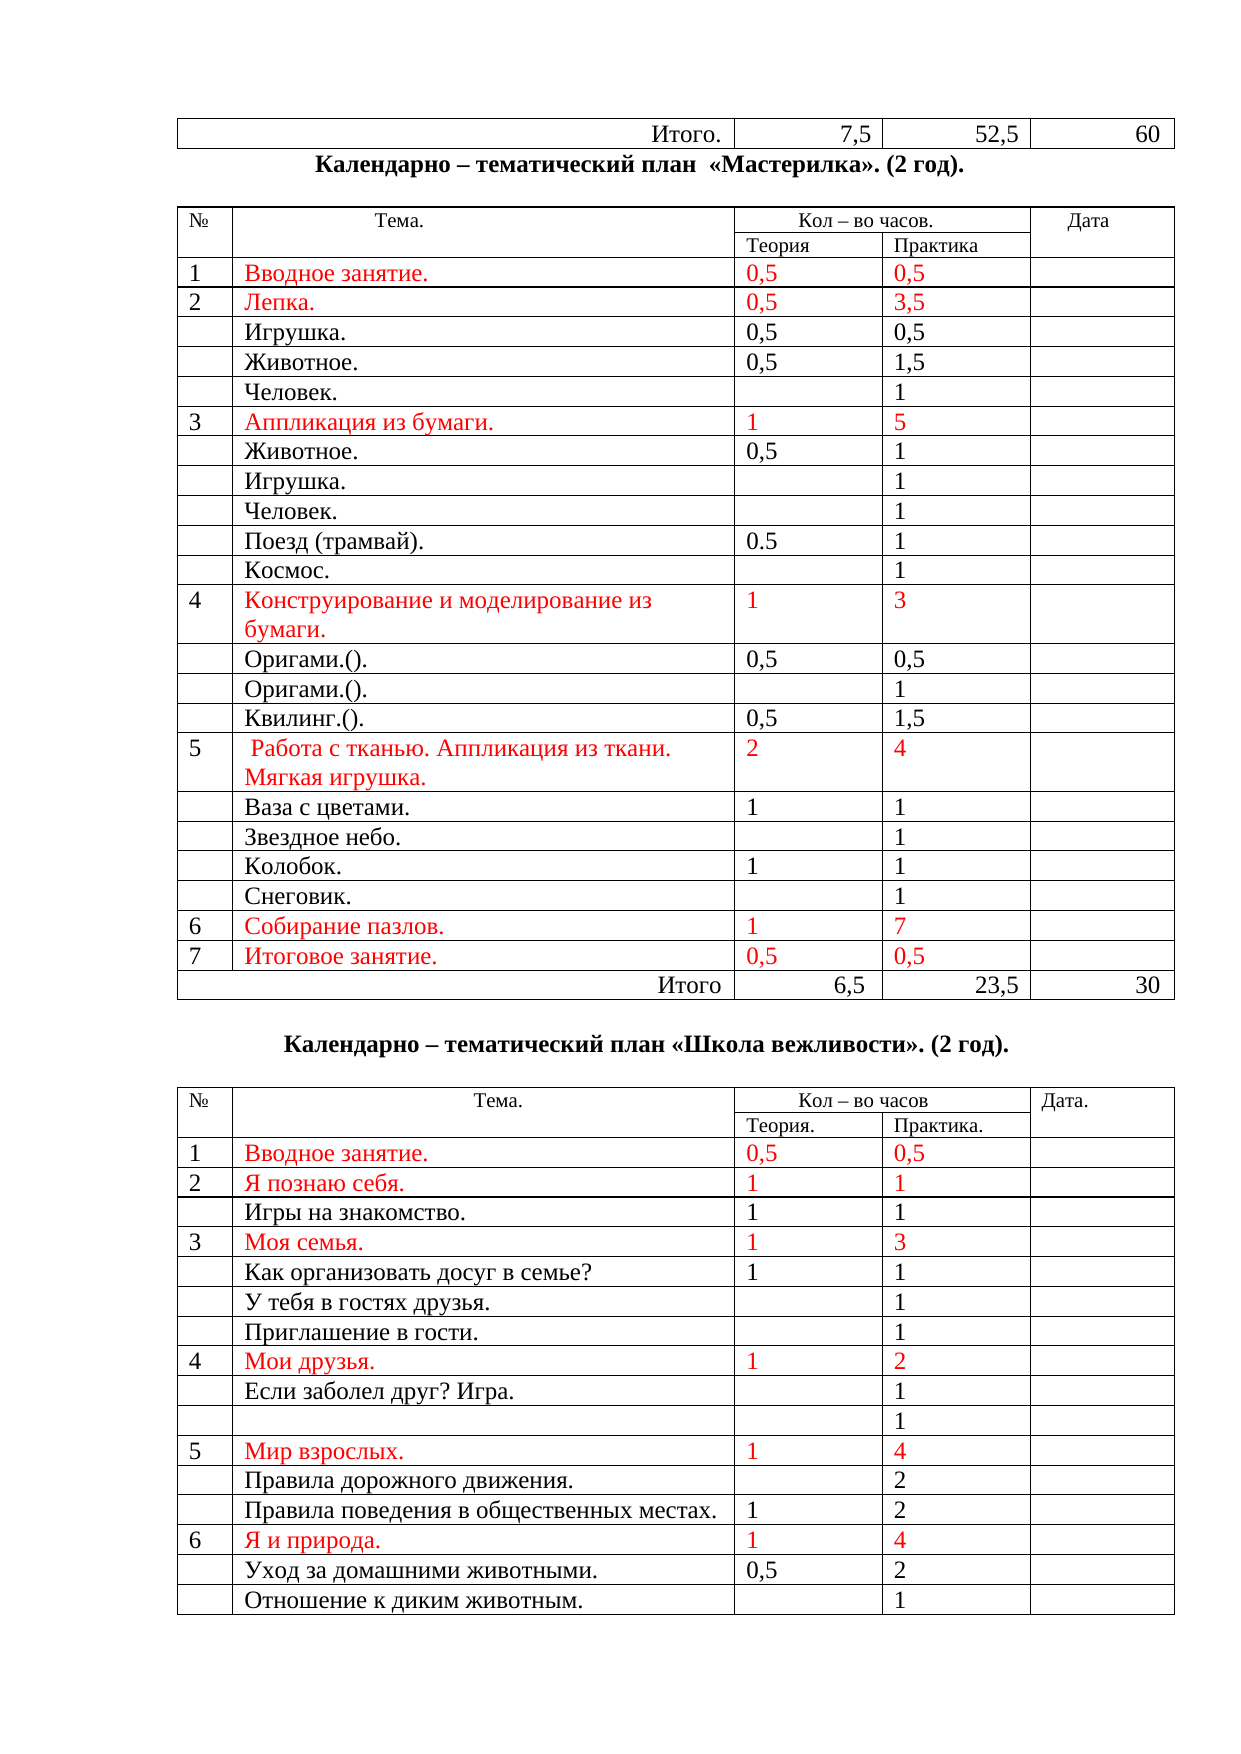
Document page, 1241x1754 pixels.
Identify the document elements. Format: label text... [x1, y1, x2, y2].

table_cell Животное. [233, 436, 734, 465]
table_cell [1031, 1168, 1174, 1196]
table_cell 1 [883, 1585, 1030, 1613]
table_cell Если заболел друг? Игра. [233, 1376, 734, 1405]
table_cell Работа с тканью. Аппликация из ткани. Мягкая игрушка. [233, 733, 734, 791]
table_cell [1031, 347, 1174, 376]
table_cell Правила поведения в общественных местах. [233, 1495, 734, 1524]
table_cell Итоговое занятие. [233, 941, 734, 969]
table_cell 7 [883, 911, 1030, 940]
table_header Тема. [233, 208, 734, 257]
table_cell 1 [883, 377, 1030, 406]
table_cell 2 [178, 1168, 232, 1196]
table_header Дата [1031, 208, 1174, 257]
table_cell [178, 1555, 232, 1584]
table_cell [178, 644, 232, 673]
table_cell [1031, 674, 1174, 702]
table_cell 6 [178, 1525, 232, 1554]
table_cell [1031, 258, 1174, 286]
table_cell 0,5 [883, 941, 1030, 969]
table_cell [178, 347, 232, 376]
table_cell [178, 881, 232, 910]
table_cell [178, 674, 232, 702]
table_cell [1031, 317, 1174, 346]
table_cell Животное. [233, 347, 734, 376]
table_cell [1031, 644, 1174, 673]
table_cell [1031, 407, 1174, 435]
table_cell 0,5 [735, 941, 882, 969]
table_cell 1 [735, 1525, 882, 1554]
table_cell 4 [883, 733, 1030, 791]
table_cell [1031, 881, 1174, 910]
table_cell 4 [883, 1525, 1030, 1554]
table_cell 1 [735, 1346, 882, 1375]
table_cell Мои друзья. [233, 1346, 734, 1375]
table_cell Лепка. [233, 288, 734, 316]
table_cell Теория [735, 233, 882, 257]
table_cell [178, 1198, 232, 1226]
table_header Кол – во часов. [735, 208, 1030, 232]
table_cell [1031, 556, 1174, 584]
table_cell 5 [178, 1436, 232, 1464]
table_cell 1 [735, 1227, 882, 1256]
table_cell 1 [735, 1436, 882, 1464]
table_cell Игрушка. [233, 317, 734, 346]
table_cell 3 [883, 585, 1030, 643]
table_cell 1 [735, 1257, 882, 1286]
table_cell 0,5 [883, 1138, 1030, 1167]
table_cell 0,5 [735, 317, 882, 346]
table_cell [1031, 1525, 1174, 1554]
table_cell 4 [178, 1346, 232, 1375]
table_cell [1031, 1495, 1174, 1524]
table_cell [735, 1376, 882, 1405]
table_cell [178, 1257, 232, 1286]
table_cell [1031, 1346, 1174, 1375]
table_cell Игры на знакомство. [233, 1198, 734, 1226]
table_cell 7 [178, 941, 232, 969]
table_cell [178, 704, 232, 732]
table_cell 1 [735, 585, 882, 643]
table_cell Аппликация из бумаги. [233, 407, 734, 435]
table_cell [178, 556, 232, 584]
table_cell Снеговик. [233, 881, 734, 910]
table_cell Космос. [233, 556, 734, 584]
text Календарно – тематический план «Школа вежливости». (2 год). [177, 1029, 1152, 1058]
table_cell 1 [735, 911, 882, 940]
table_cell [178, 466, 232, 495]
table_cell 1 [735, 1198, 882, 1226]
table_cell 4 [178, 585, 232, 643]
table_cell [735, 1406, 882, 1435]
table_cell 1 [883, 1406, 1030, 1435]
table_cell Я и природа. [233, 1525, 734, 1554]
table_cell Колобок. [233, 851, 734, 880]
table_cell 1 [735, 851, 882, 880]
table_cell [1031, 1555, 1174, 1584]
table_cell 1 [883, 436, 1030, 465]
table_cell Как организовать досуг в семье? [233, 1257, 734, 1286]
table_cell 3 [883, 1227, 1030, 1256]
table_cell Мир взрослых. [233, 1436, 734, 1464]
table_cell 0,5 [735, 1138, 882, 1167]
table_cell [1031, 1317, 1174, 1345]
table_cell Конструирование и моделирование из бумаги. [233, 585, 734, 643]
table_cell [1031, 941, 1174, 969]
table_header Тема. [233, 1088, 734, 1137]
table_cell [735, 377, 882, 406]
table_cell Я познаю себя. [233, 1168, 734, 1196]
table_cell 2 [178, 288, 232, 316]
table_cell Поезд (трамвай). [233, 526, 734, 554]
table_cell 1 [735, 1168, 882, 1196]
table_cell [1031, 1198, 1174, 1226]
table_cell 4 [883, 1436, 1030, 1464]
table_cell Собирание пазлов. [233, 911, 734, 940]
table_cell [1031, 1227, 1174, 1256]
table_header Дата. [1031, 1088, 1174, 1137]
table_cell 1 [735, 407, 882, 435]
table_cell 1 [883, 1198, 1030, 1226]
table_cell У тебя в гостях друзья. [233, 1287, 734, 1316]
table_cell Приглашение в гости. [233, 1317, 734, 1345]
table_cell [178, 496, 232, 525]
table_cell [1031, 1406, 1174, 1435]
table_cell 3 [178, 1227, 232, 1256]
table_cell [178, 1495, 232, 1524]
table_cell 2 [735, 733, 882, 791]
table_cell Уход за домашними животными. [233, 1555, 734, 1584]
table_cell 1 [883, 792, 1030, 821]
table_cell [178, 377, 232, 406]
table_cell [1031, 851, 1174, 880]
table_cell 3 [178, 407, 232, 435]
table_cell Практика [883, 233, 1030, 257]
table_header № [178, 208, 232, 257]
table_cell 1 [883, 1376, 1030, 1405]
table_cell [735, 496, 882, 525]
table_cell [178, 1376, 232, 1405]
table_cell [735, 466, 882, 495]
table_cell 5 [178, 733, 232, 791]
table_cell 0,5 [735, 288, 882, 316]
table_cell [178, 526, 232, 554]
table_cell Звездное небо. [233, 822, 734, 850]
table_cell [1031, 792, 1174, 821]
table_cell [735, 674, 882, 702]
table_cell 1,5 [883, 347, 1030, 376]
table_cell [1031, 526, 1174, 554]
table_cell 30 [1031, 971, 1174, 999]
table_cell [1031, 585, 1174, 643]
table_cell [735, 1466, 882, 1494]
table_header № [178, 1088, 232, 1137]
table_cell Вводное занятие. [233, 1138, 734, 1167]
table_cell [1031, 1436, 1174, 1464]
table_cell Теория. [735, 1113, 882, 1137]
table_cell [1031, 1257, 1174, 1286]
table_cell [1031, 1585, 1174, 1613]
table_cell 0,5 [735, 1555, 882, 1584]
table_cell 6,5 [735, 971, 882, 999]
table_cell [1031, 733, 1174, 791]
text Календарно – тематический план «Мастерилка». (2 год). [177, 149, 1152, 178]
table_cell 60 [1031, 119, 1174, 148]
table_cell 0,5 [735, 436, 882, 465]
table_cell 1 [883, 556, 1030, 584]
table_cell Вводное занятие. [233, 258, 734, 286]
table_cell 1 [883, 1287, 1030, 1316]
table_cell [1031, 704, 1174, 732]
table_cell 23,5 [883, 971, 1030, 999]
table_cell [735, 1287, 882, 1316]
table_cell [1031, 377, 1174, 406]
table_cell [1031, 1287, 1174, 1316]
table_cell 0,5 [883, 258, 1030, 286]
table_cell Квилинг.(). [233, 704, 734, 732]
table_cell 1 [883, 1317, 1030, 1345]
table_cell 5 [883, 407, 1030, 435]
table_cell 1 [178, 1138, 232, 1167]
table_cell [178, 1585, 232, 1613]
table_cell [178, 822, 232, 850]
table_cell [178, 317, 232, 346]
table_cell Практика. [883, 1113, 1030, 1137]
table_cell 1 [883, 496, 1030, 525]
table_cell 0,5 [883, 644, 1030, 673]
table_cell 1 [735, 1495, 882, 1524]
table_cell [735, 556, 882, 584]
table_cell [1031, 822, 1174, 850]
table_cell [1031, 496, 1174, 525]
table_cell Игрушка. [233, 466, 734, 495]
table_cell [735, 1317, 882, 1345]
table_cell [178, 1466, 232, 1494]
table_cell 1 [735, 792, 882, 821]
table_cell 1 [883, 1257, 1030, 1286]
table_cell [1031, 911, 1174, 940]
table_cell 0.5 [735, 526, 882, 554]
table_cell 1 [883, 822, 1030, 850]
table_cell Оригами.(). [233, 644, 734, 673]
table_cell [178, 1287, 232, 1316]
table_cell [735, 1585, 882, 1613]
table_cell Человек. [233, 496, 734, 525]
table_cell 0,5 [735, 644, 882, 673]
table_cell [735, 822, 882, 850]
table_cell Моя семья. [233, 1227, 734, 1256]
table_cell [1031, 1138, 1174, 1167]
table_header Кол – во часов [735, 1088, 1030, 1112]
table_cell Ваза с цветами. [233, 792, 734, 821]
table_cell Итого. [178, 119, 734, 148]
table_cell [1031, 1376, 1174, 1405]
table_cell [735, 881, 882, 910]
table_cell Правила дорожного движения. [233, 1466, 734, 1494]
table_cell Человек. [233, 377, 734, 406]
table_cell 0,5 [735, 258, 882, 286]
table_cell 2 [883, 1495, 1030, 1524]
table_cell 2 [883, 1555, 1030, 1584]
table_cell [1031, 436, 1174, 465]
table_cell 6 [178, 911, 232, 940]
table_cell 7,5 [735, 119, 882, 148]
table_cell 0,5 [735, 704, 882, 732]
table_cell 1 [883, 881, 1030, 910]
table_cell 1 [883, 526, 1030, 554]
table_cell Оригами.(). [233, 674, 734, 702]
table_cell 52,5 [883, 119, 1030, 148]
table_cell [178, 792, 232, 821]
table_cell [1031, 1466, 1174, 1494]
table_cell 0,5 [883, 317, 1030, 346]
table_cell [178, 1406, 232, 1435]
table_cell 2 [883, 1466, 1030, 1494]
table_cell 1 [178, 258, 232, 286]
table_cell [1031, 466, 1174, 495]
table_cell 1,5 [883, 704, 1030, 732]
table_cell 3,5 [883, 288, 1030, 316]
table_cell [178, 436, 232, 465]
table_cell [178, 851, 232, 880]
table_cell 2 [883, 1346, 1030, 1375]
table_cell 1 [883, 1168, 1030, 1196]
table_cell [233, 1406, 734, 1435]
table_cell 0,5 [735, 347, 882, 376]
table_cell [1031, 288, 1174, 316]
table_cell [178, 1317, 232, 1345]
table_cell Итого [178, 971, 734, 999]
table_cell 1 [883, 466, 1030, 495]
table_cell 1 [883, 674, 1030, 702]
table_cell Отношение к диким животным. [233, 1585, 734, 1613]
table_cell 1 [883, 851, 1030, 880]
